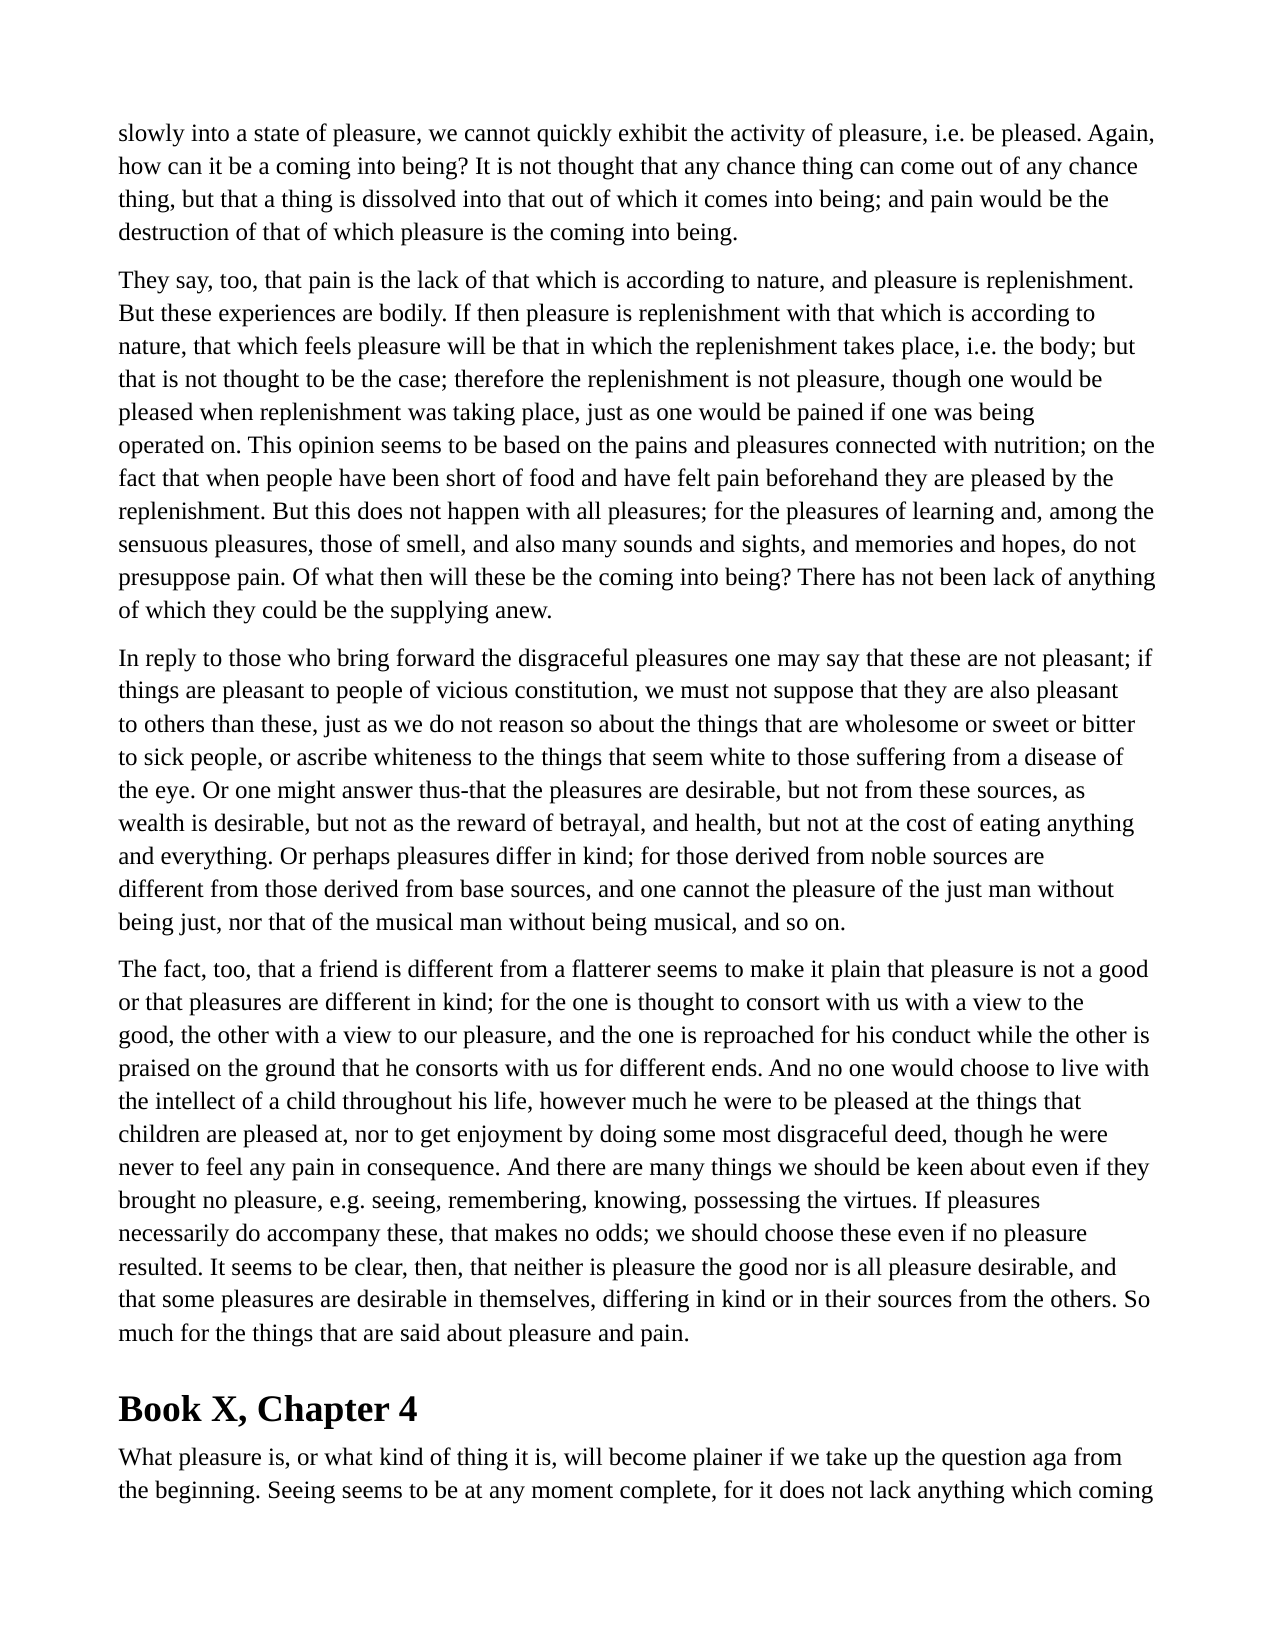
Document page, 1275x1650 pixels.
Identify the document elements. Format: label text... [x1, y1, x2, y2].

text The fact, too, that a friend is different from a flatterer seems to make it plain that pleasure is not a good or that pleasures are different in kind; for the one is thought to consort with us with a view to the good, the other with a view to our pleasure, and the one is reproached for his conduct while the other is praised on the ground that he consorts with us for different ends. And no one would choose to live with the intellect of a child throughout his life, however much he were to be pleased at the things that children are pleased at, nor to get enjoyment by doing some most disgraceful deed, though he were never to feel any pain in consequence. And there are many things we should be keen about even if they brought no pleasure, e.g. seeing, remembering, knowing, possessing the virtues. If pleasures necessarily do accompany these, that makes no odds; we should choose these even if no pleasure resulted. It seems to be clear, then, that neither is pleasure the good nor is all pleasure desirable, and that some pleasures are desirable in themselves, differing in kind or in their sources from the others. So much for the things that are said about pleasure and pain. [118, 954, 1157, 1346]
text What pleasure is, or what kind of thing it is, will become plainer if we take up the question aga from the beginning. Seeing seems to be at any moment complete, for it does not lack anything which coming [118, 1442, 1157, 1503]
subtitle Book X, Chapter 4 [118, 1386, 1157, 1429]
text They say, too, that pain is the lack of that which is according to nature, and pleasure is replenishment. But these experiences are bodily. If then pleasure is replenishment with that which is according to nature, that which feels pleasure will be that in which the replenishment takes place, i.e. the body; but that is not thought to be the case; therefore the replenishment is not pleasure, though one would be pleased when replenishment was taking place, just as one would be pained if one was being operated on. This opinion seems to be based on the pains and pleasures connected with nutrition; on the fact that when people have been short of food and have felt pain beforehand they are pleased by the replenishment. But this does not happen with all pleasures; for the pleasures of learning and, among the sensuous pleasures, those of smell, and also many sounds and sights, and memories and hopes, do not presuppose pain. Of what then will these be the coming into being? There has not been lack of anything of which they could be the supplying anew. [118, 265, 1157, 624]
text In reply to those who bring forward the disgraceful pleasures one may say that these are not pleasant; if things are pleasant to people of vicious constitution, we must not suppose that they are also pleasant to others than these, just as we do not reason so about the things that are wholesome or sweet or bitter to sick people, or ascribe whiteness to the things that seem white to those suffering from a disease of the eye. Or one might answer thus-that the pleasures are desirable, but not from these sources, as wealth is desirable, but not as the reward of betrayal, and health, but not at the cost of eating anything and everything. Or perhaps pleasures differ in kind; for those derived from noble sources are different from those derived from base sources, and one cannot the pleasure of the just man without being just, nor that of the musical man without being musical, and so on. [118, 643, 1157, 936]
text slowly into a state of pleasure, we cannot quickly exhibit the activity of pleasure, i.e. be pleased. Again, how can it be a coming into being? It is not thought that any chance thing can come out of any chance thing, but that a thing is dissolved into that out of which it comes into being; and pain would be the destruction of that of which pleasure is the coming into being. [118, 118, 1157, 246]
